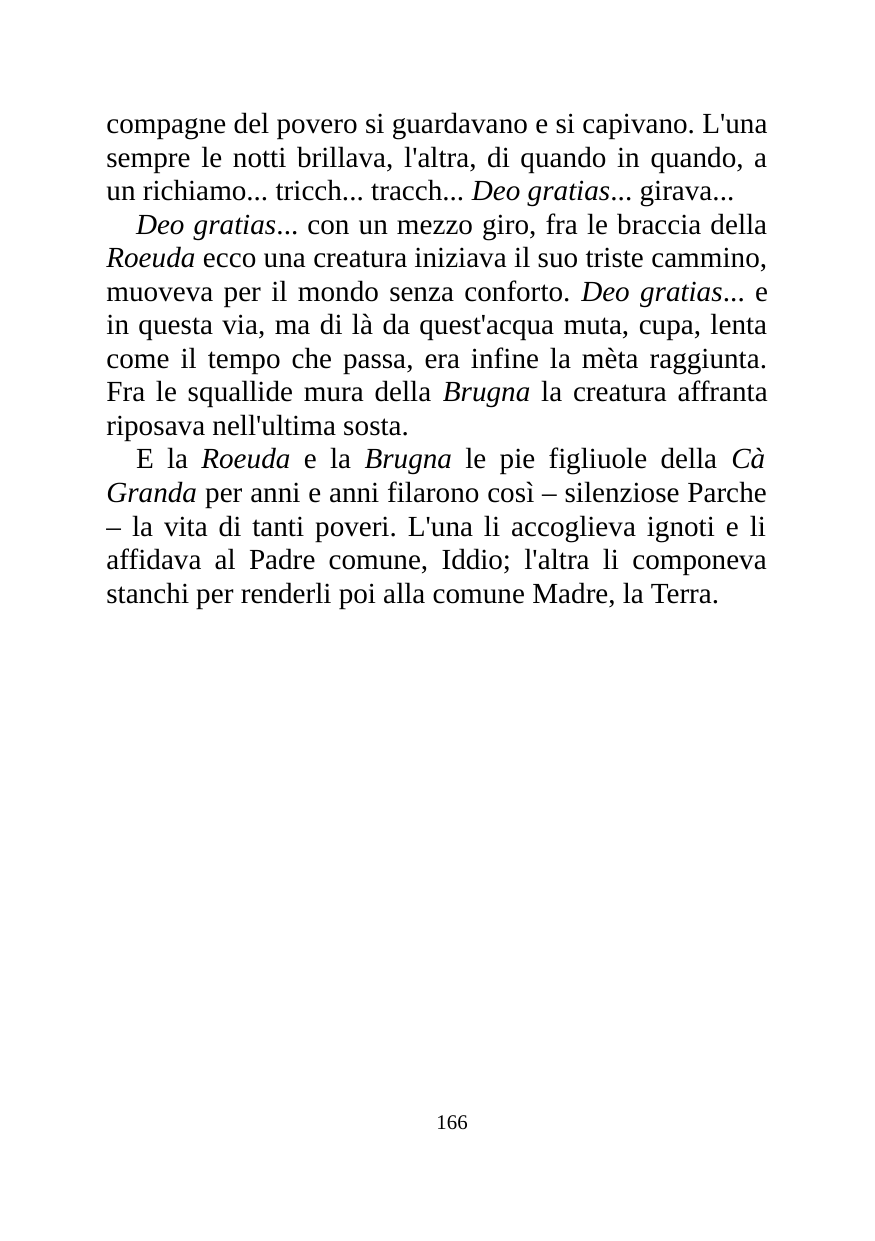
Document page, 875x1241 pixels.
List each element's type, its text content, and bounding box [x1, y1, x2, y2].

text Deo gratias... con un mezzo giro, fra le braccia della Roeuda ecco una creatura iniziava il suo triste cammino, muoveva per il mondo senza conforto. Deo gratias... e in questa via, ma di là da quest'acqua muta, cupa, lenta come il tempo che passa, era infine la mèta raggiunta. Fra le squallide mura della Brugna la creatura affranta riposava nell'ultima sosta. [106, 207, 768, 442]
text compagne del povero si guardavano e si capivano. L'una sempre le notti brillava, l'altra, di quando in quando, a un richiamo... tricch... tracch... Deo gratias... girava... [106, 106, 768, 207]
text E la Roeuda e la Brugna le pie figliuole della Cà Granda per anni e anni filarono così – silenziose Parche – la vita di tanti poveri. L'una li accoglieva ignoti e li affidava al Padre comune, Iddio; l'altra li componeva stanchi per renderli poi alla comune Madre, la Terra. [106, 442, 768, 609]
